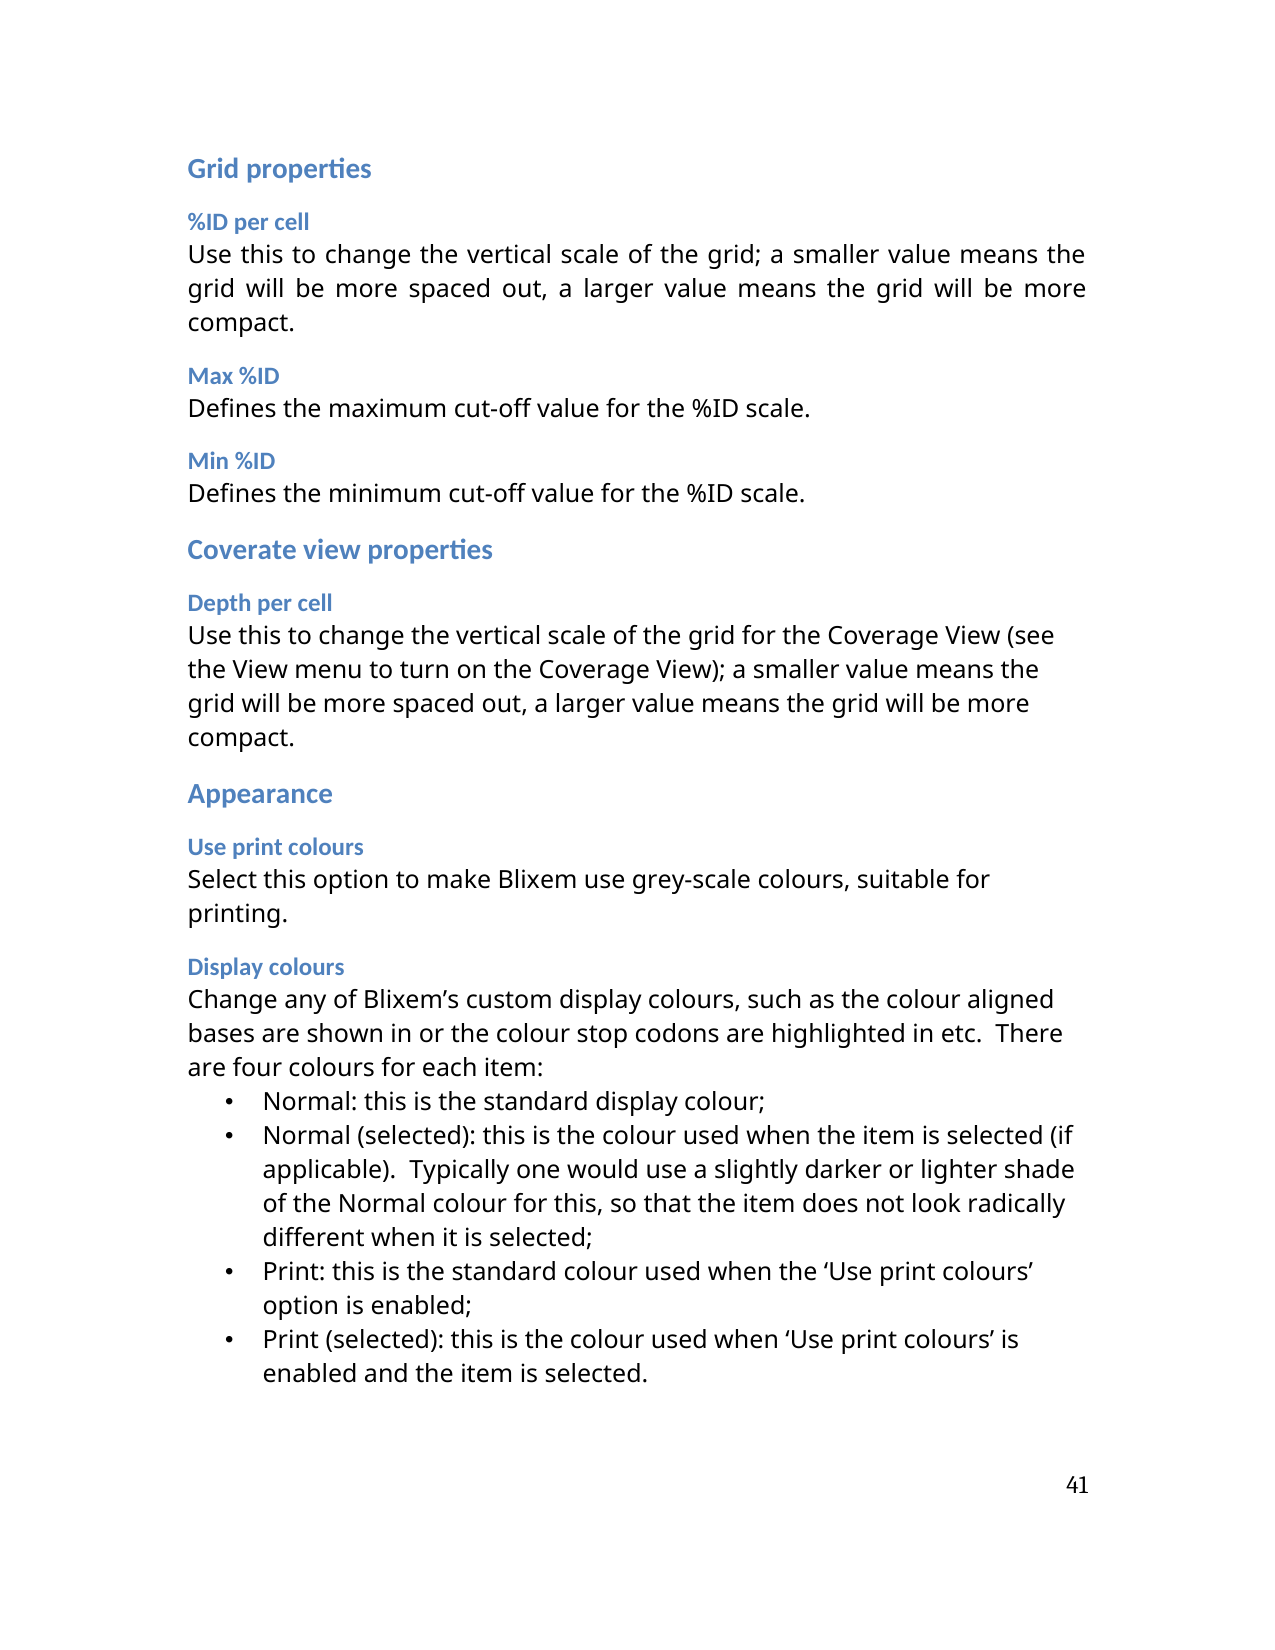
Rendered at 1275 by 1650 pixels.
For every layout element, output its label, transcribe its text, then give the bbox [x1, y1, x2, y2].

text Defines the minimum cut-off value for the %ID scale. [187, 476, 1087, 510]
subtitle %ID per cell [187, 206, 1087, 237]
subtitle Max %ID [187, 360, 1087, 391]
list Print (selected): this is the colour used when ‘Use print colours’ is enabled and the item is selected. [225, 1322, 1087, 1390]
subtitle Display colours [187, 951, 1087, 981]
subtitle Min %ID [187, 445, 1087, 476]
subtitle Depth per cell [187, 587, 1087, 618]
text Use this to change the vertical scale of the grid for the Coverage View (see the View menu to turn on the Coverage View); a smaller value means the grid will be more spaced out, a larger value means the grid will be more compact. [187, 618, 1087, 754]
text Select this option to make Blixem use grey-scale colours, suitable for printing. [187, 862, 1087, 930]
subtitle Use print colours [187, 831, 1087, 862]
subtitle Appearance [187, 775, 1087, 811]
text Change any of Blixem’s custom display colours, such as the colour aligned bases are shown in or the colour stop codons are highlighted in etc. There are four colours for each item: [187, 981, 1087, 1083]
subtitle Grid properties [187, 150, 1087, 186]
list Normal: this is the standard display colour; [225, 1083, 1087, 1118]
list Print: this is the standard colour used when the ‘Use print colours’ option is enabled; [225, 1254, 1087, 1322]
subtitle Coverate view properties [187, 531, 1087, 566]
list Normal (selected): this is the colour used when the item is selected (if applicable). Typically one would use a slightly darker or lighter shade of the Normal colour for this, so that the item does not look radically different when it is selected; [225, 1118, 1087, 1254]
text Use this to change the vertical scale of the grid; a smaller value means the grid will be more spaced out, a larger value means the grid will be more compact. [187, 237, 1087, 339]
text Defines the maximum cut-off value for the %ID scale. [187, 391, 1087, 424]
